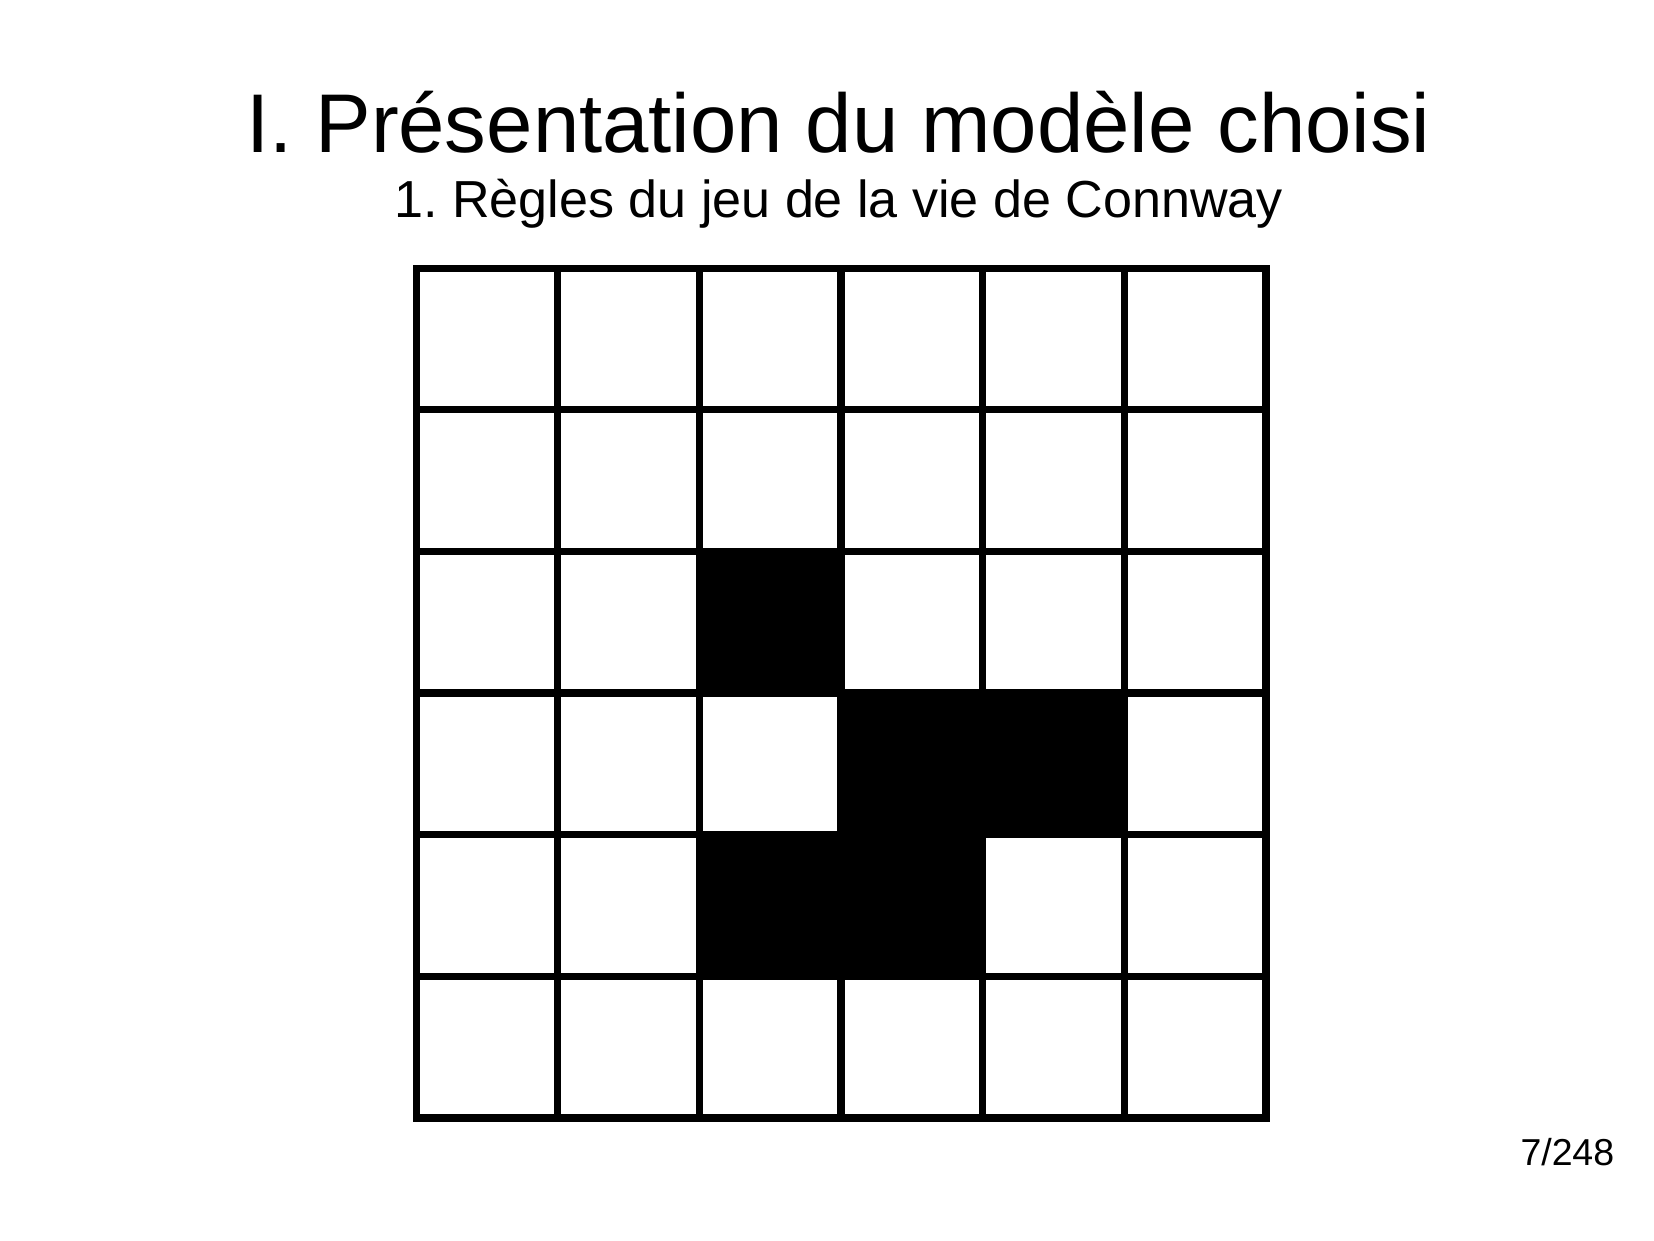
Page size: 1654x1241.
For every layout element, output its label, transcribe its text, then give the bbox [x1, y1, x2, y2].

picture [413, 265, 1270, 1123]
title I. Présentation du modèle choisi 1. Règles du jeu de la vie de Connway [82, 49, 1595, 257]
text_box <number>/248 [1505, 1124, 1654, 1182]
